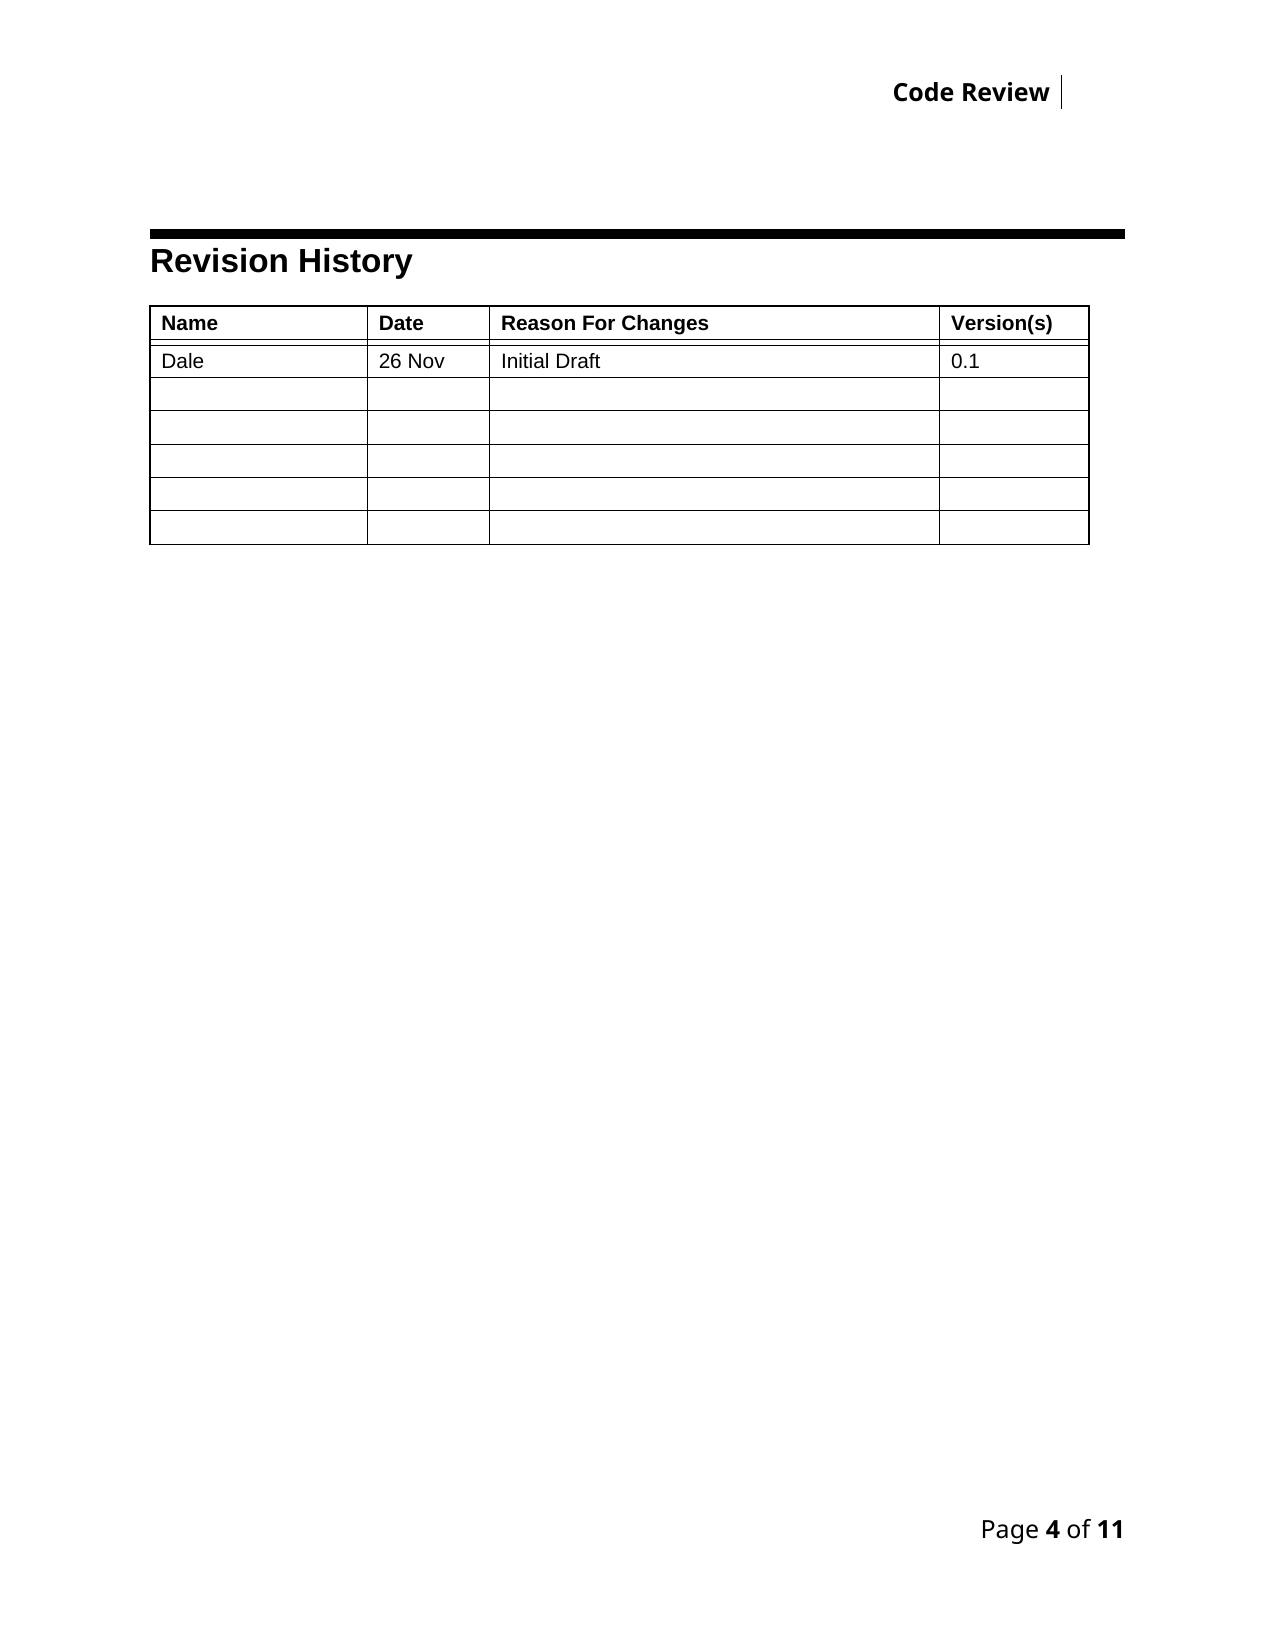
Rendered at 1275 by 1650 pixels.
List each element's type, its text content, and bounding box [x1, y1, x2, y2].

table_cell [940, 511, 1088, 543]
table_header Version(s) [940, 307, 1088, 339]
table_cell [151, 511, 367, 543]
table_cell [151, 340, 367, 345]
table_cell [940, 378, 1088, 410]
table_cell Initial Draft [490, 346, 939, 377]
table_cell [151, 378, 367, 410]
table_cell [368, 411, 489, 443]
table_cell 0.1 [940, 346, 1088, 377]
table_cell [368, 478, 489, 510]
table_cell [368, 378, 489, 410]
subtitle Revision History [150, 239, 1125, 280]
table_cell [368, 511, 489, 543]
table_cell [490, 411, 939, 443]
table_cell [490, 511, 939, 543]
table_cell [490, 340, 939, 345]
table_header Name [151, 307, 367, 339]
table_header Reason For Changes [490, 307, 939, 339]
table_cell [940, 340, 1088, 345]
table_cell [368, 340, 489, 345]
table_header Date [368, 307, 489, 339]
table_cell Dale [151, 346, 367, 377]
table_cell [490, 445, 939, 477]
table_cell [151, 445, 367, 477]
table_cell [940, 445, 1088, 477]
table_cell [368, 445, 489, 477]
table_cell [940, 478, 1088, 510]
table_cell [490, 378, 939, 410]
table_cell 26 Nov [368, 346, 489, 377]
table_cell [151, 411, 367, 443]
table_cell [151, 478, 367, 510]
table_cell [490, 478, 939, 510]
table_cell [940, 411, 1088, 443]
